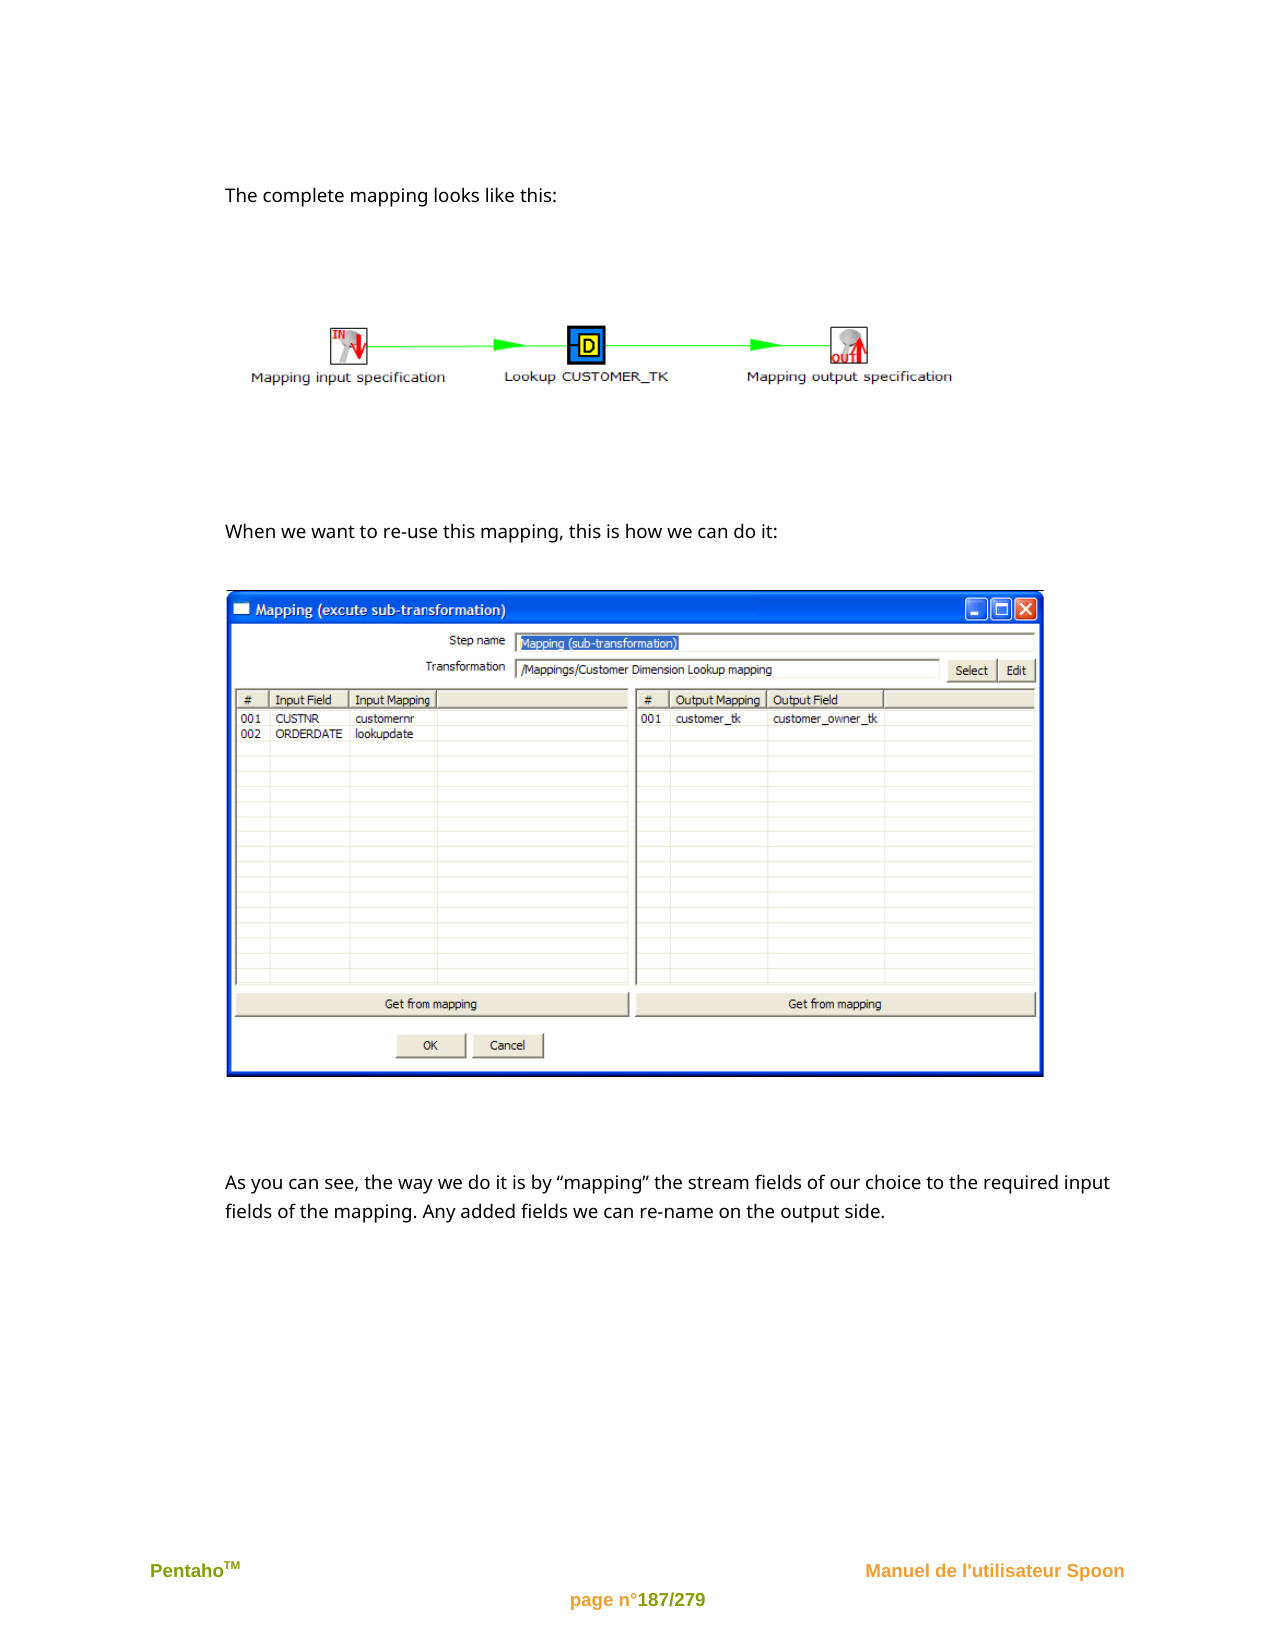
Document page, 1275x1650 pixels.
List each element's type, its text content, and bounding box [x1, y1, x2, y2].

text As you can see, the way we do it is by “mapping” the stream fields of our choice to the required input fields of the mapping. Any added fields we can re-name on the output side. [225, 1166, 1125, 1224]
text When we want to re-use this mapping, this is how we can do it: [225, 515, 1125, 544]
text The complete mapping looks like this: [225, 179, 1125, 209]
